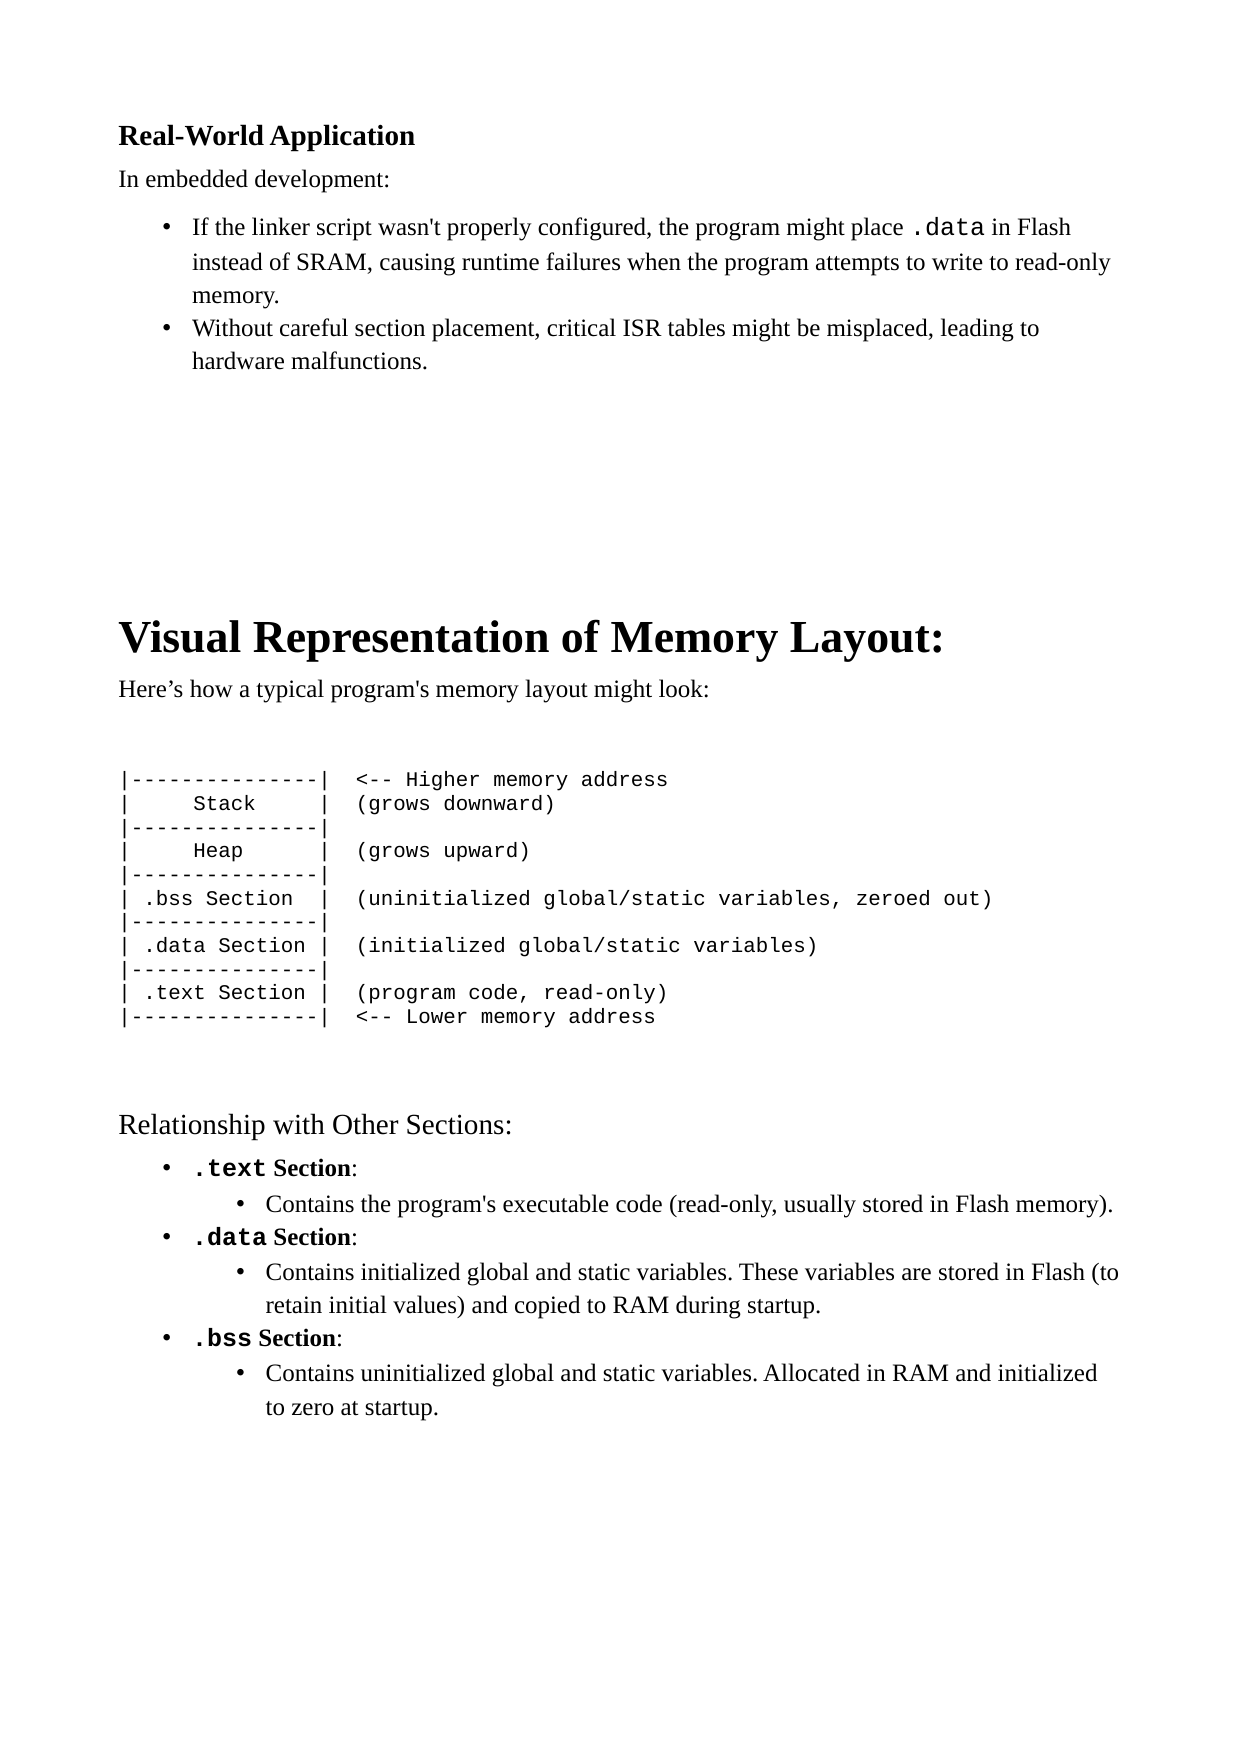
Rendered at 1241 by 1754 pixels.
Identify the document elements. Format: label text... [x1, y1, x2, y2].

text | .data Section | (initialized global/static variables) [118, 935, 1122, 959]
text | Stack | (grows downward) [118, 793, 1122, 817]
list Without careful section placement, critical ISR tables might be misplaced, leading to hardware malfunctions. [162, 313, 1122, 375]
list Contains the program's executable code (read-only, usually stored in Flash memory). [236, 1189, 1122, 1217]
text |---------------| [118, 864, 1122, 888]
list .bss Section: [162, 1323, 1122, 1354]
text |---------------| <-- Lower memory address [118, 1006, 1122, 1029]
list If the linker script wasn't properly configured, the program might place .data in Flash instead of SRAM, causing runtime failures when the program attempts to write to read-only memory. [162, 212, 1122, 309]
text | .text Section | (program code, read-only) [118, 982, 1122, 1006]
text In embedded development: [118, 164, 1122, 193]
text |---------------| [118, 911, 1122, 935]
text | Heap | (grows upward) [118, 840, 1122, 864]
list Contains initialized global and static variables. These variables are stored in Flash (to retain initial values) and copied to RAM during startup. [236, 1257, 1122, 1319]
text Here’s how a typical program's memory layout might look: [118, 674, 1122, 703]
subtitle Visual Representation of Memory Layout: [118, 609, 1122, 662]
text |---------------| [118, 817, 1122, 840]
list .data Section: [162, 1222, 1122, 1252]
subtitle Real-World Application [118, 118, 1122, 152]
text |---------------| [118, 959, 1122, 982]
list Contains uninitialized global and static variables. Allocated in RAM and initialized to zero at startup. [236, 1358, 1122, 1420]
text |---------------| <-- Higher memory address [118, 769, 1122, 793]
subtitle Relationship with Other Sections: [118, 1107, 1122, 1141]
list .text Section: [162, 1153, 1122, 1184]
text | .bss Section | (uninitialized global/static variables, zeroed out) [118, 888, 1122, 911]
